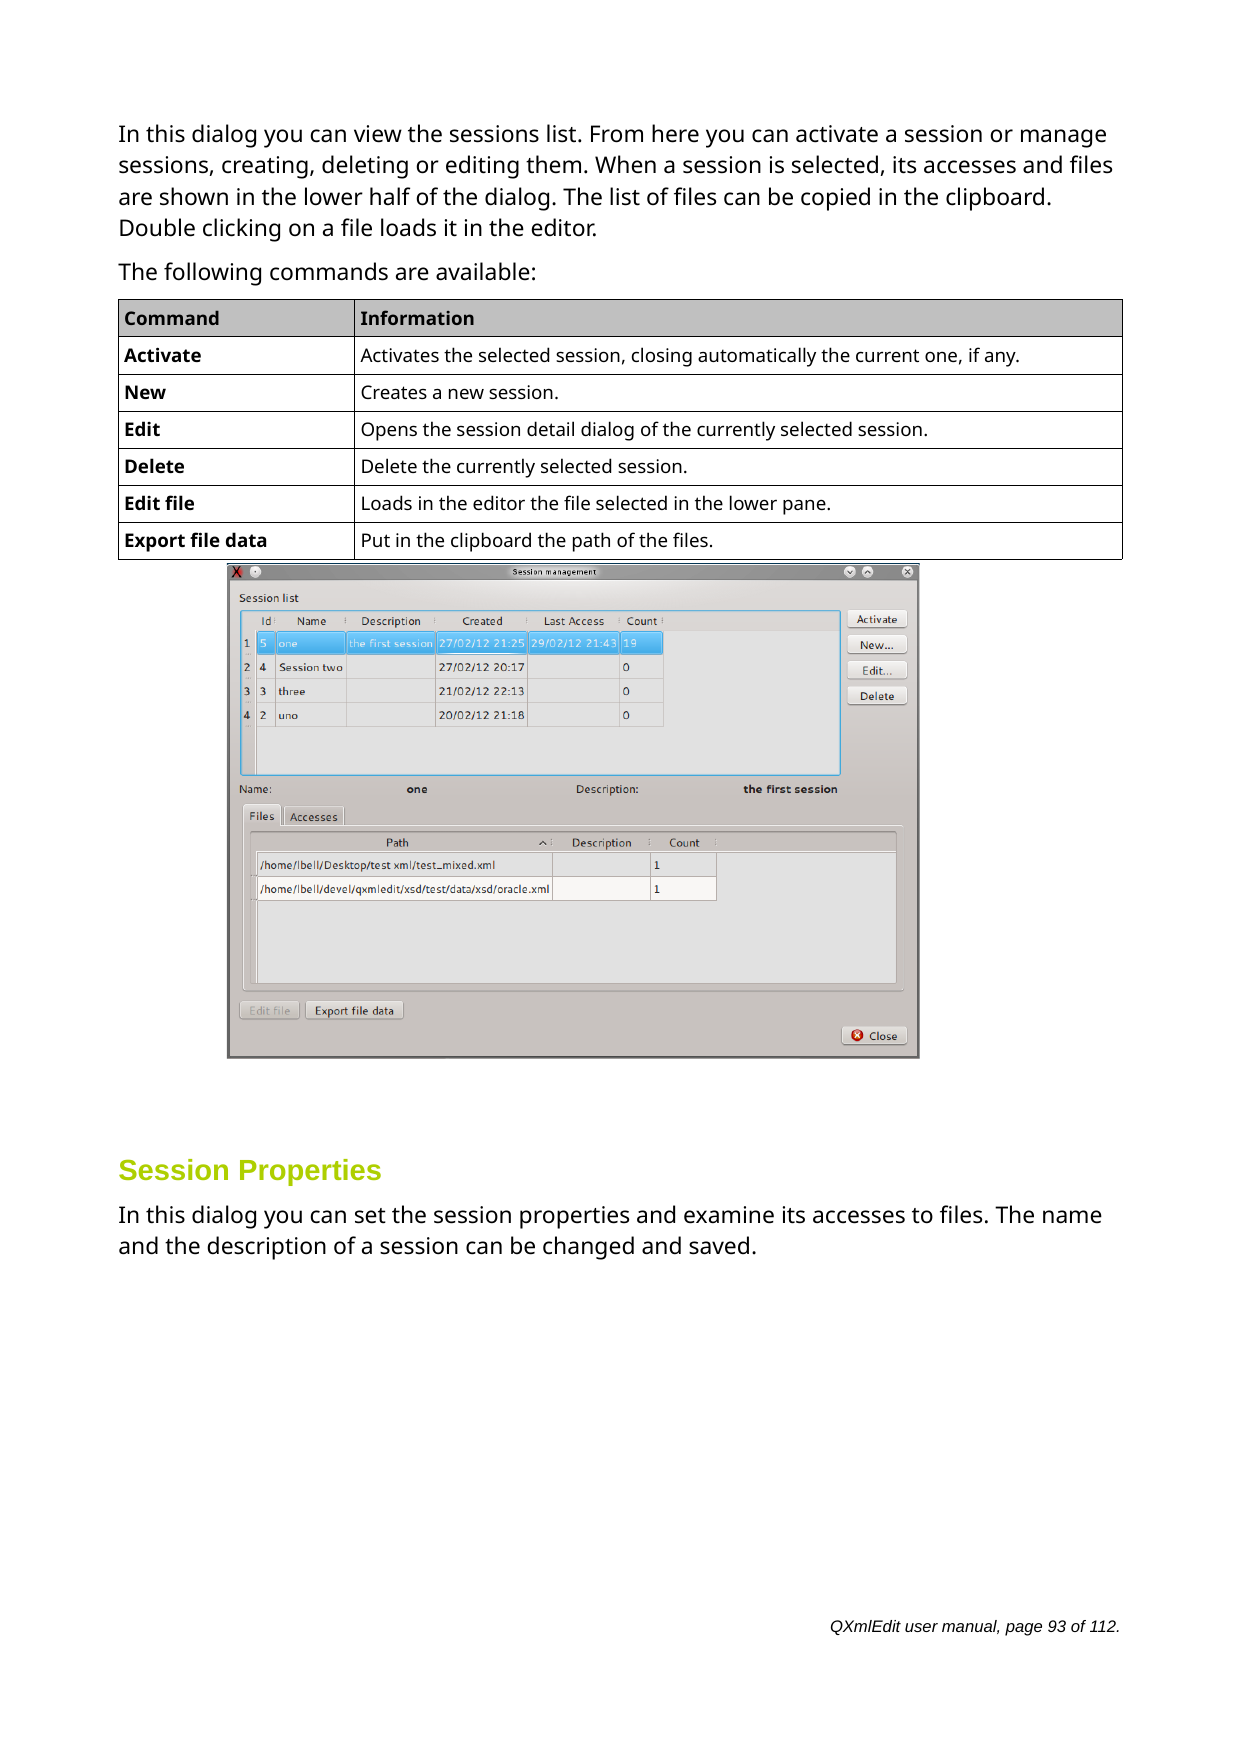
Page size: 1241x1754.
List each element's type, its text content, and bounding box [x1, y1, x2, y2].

table_cell Activate [119, 337, 354, 373]
table_cell Activates the selected session, closing automatically the current one, if any. [355, 337, 1122, 373]
table_cell Edit [119, 412, 354, 448]
picture [226, 563, 920, 1059]
table_cell Delete [119, 449, 354, 485]
table_cell Opens the session detail dialog of the currently selected session. [355, 412, 1122, 448]
table_cell Loads in the editor the file selected in the lower pane. [355, 486, 1122, 522]
text In this dialog you can view the sessions list. From here you can activate a session or manage sessions, creating, deleting or editing them. When a session is selected, its accesses and files are shown in the lower half of the dialog. The list of files can be copied in the clipboard. Double clicking on a file loads it in the editor. [118, 118, 1122, 243]
table_cell Edit file [119, 486, 354, 522]
table_header Command [119, 300, 354, 336]
text In this dialog you can set the session properties and examine its accesses to files. The name and the description of a session can be changed and saved. [118, 1199, 1122, 1261]
table_cell Export file data [119, 523, 354, 559]
table_cell Delete the currently selected session. [355, 449, 1122, 485]
subtitle Session Properties [118, 1153, 1122, 1186]
table_cell Put in the clipboard the path of the files. [355, 523, 1122, 559]
table_header Information [355, 300, 1122, 336]
text The following commands are available: [118, 256, 1122, 287]
table_cell New [119, 375, 354, 411]
table_cell Creates a new session. [355, 375, 1122, 411]
